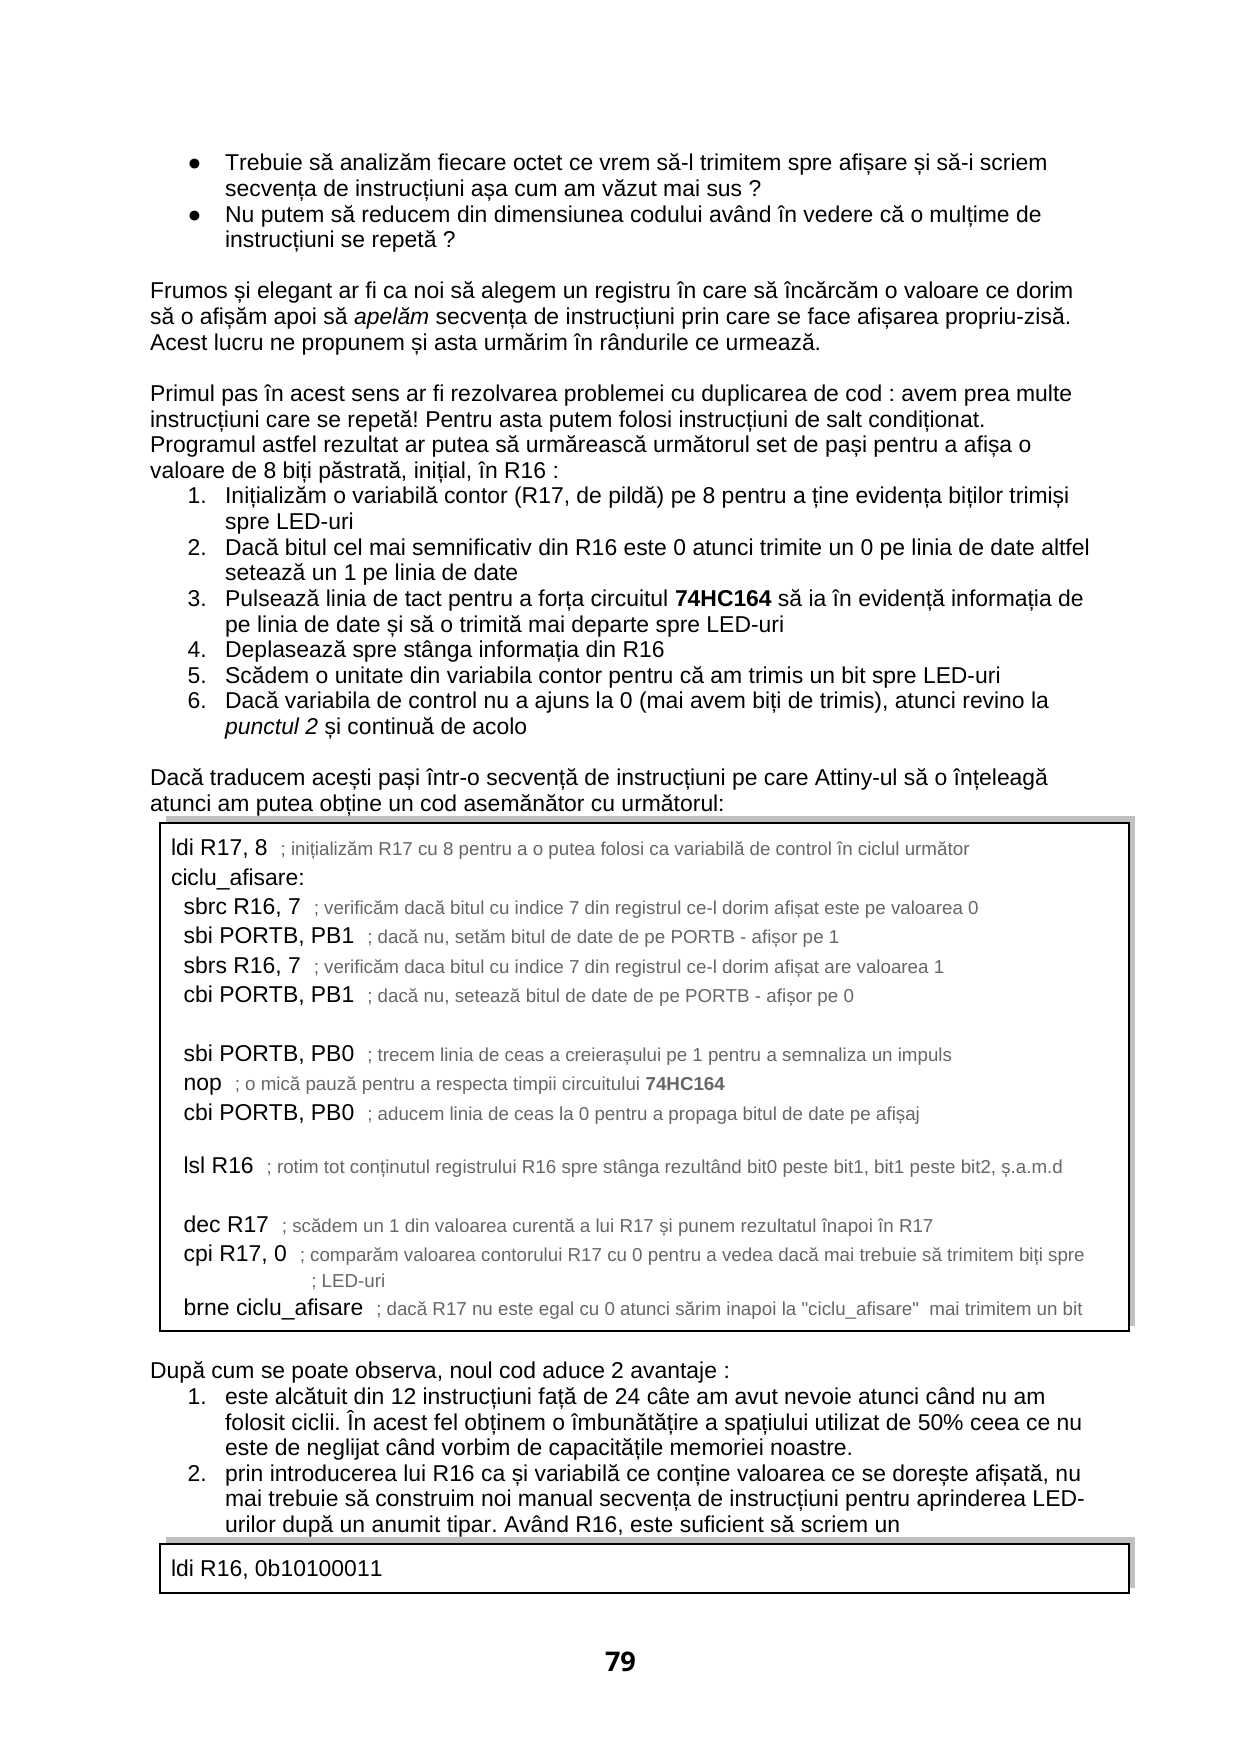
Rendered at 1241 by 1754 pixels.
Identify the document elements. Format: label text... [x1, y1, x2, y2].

text După cum se poate observa, noul cod aduce 2 avantaje : [150, 1358, 1091, 1383]
list prin introducerea lui R16 ca și variabilă ce conține valoarea ce se dorește afișată, nu mai trebuie să construim noi manual secvența de instrucțiuni pentru aprinderea LED-urilor după un anumit tipar. Având R16, este suficient să scriem un [187, 1460, 1091, 1537]
list Pulsează linia de tact pentru a forța circuitul 74HC164 să ia în evidență informația de pe linia de date și să o trimită mai departe spre LED-uri [187, 586, 1091, 637]
list Dacă bitul cel mai semnificativ din R16 este 0 atunci trimite un 0 pe linia de date altfel setează un 1 pe linia de date [187, 534, 1091, 586]
list Scădem o unitate din variabila contor pentru că am trimis un bit spre LED-uri [187, 662, 1091, 688]
list Trebuie să analizăm fiecare octet ce vrem să-l trimitem spre afișare și să-i scriem secvența de instrucțiuni așa cum am văzut mai sus ? [187, 150, 1091, 201]
list Nu putem să reducem din dimensiunea codului având în vedere că o mulțime de instrucțiuni se repetă ? [187, 201, 1091, 252]
table_header ldi R17, 8 ; inițializăm R17 cu 8 pentru a o putea folosi ca variabilă de control în ciclul următor ciclu_afisare: sbrc R16, 7 ; verificăm dacă bitul cu indice 7 din registrul ce-l dorim afișat este pe valoarea 0 sbi PORTB, PB1 ; dacă nu, setăm bitul de date de pe PORTB - afișor pe 1 sbrs R16, 7 ; verificăm daca bitul cu indice 7 din registrul ce-l dorim afișat are valoarea 1 cbi PORTB, PB1 ; dacă nu, setează bitul de date de pe PORTB - afișor pe 0 sbi PORTB, PB0 ; trecem linia de ceas a creierașului pe 1 pentru a semnaliza un impuls nop ; o mică pauză pentru a respecta timpii circuitului 74HC164 cbi PORTB, PB0 ; aducem linia de ceas la 0 pentru a propaga bitul de date pe afișaj lsl R16 ; rotim tot conținutul registrului R16 spre stânga rezultând bit0 peste bit1, bit1 peste bit2, ș.a.m.d dec R17 ; scădem un 1 din valoarea curentă a lui R17 și punem rezultatul înapoi în R17 cpi R17, 0 ; comparăm valoarea contorului R17 cu 0 pentru a vedea dacă mai trebuie să trimitem biți spre ; LED-uri brne ciclu_afisare ; dacă R17 nu este egal cu 0 atunci sărim inapoi la "ciclu_afisare" mai trimitem un bit [161, 824, 1128, 1330]
list Dacă variabila de control nu a ajuns la 0 (mai avem biți de trimis), atunci revino la punctul 2 și continuă de acolo [187, 688, 1091, 739]
list Deplasează spre stânga informația din R16 [187, 637, 1091, 662]
text Dacă traducem acești pași într-o secvență de instrucțiuni pe care Attiny-ul să o înțeleagă atunci am putea obține un cod asemănător cu următorul: [150, 765, 1091, 816]
list Inițializăm o variabilă contor (R17, de pildă) pe 8 pentru a ține evidența biților trimiși spre LED-uri [187, 483, 1091, 534]
text Primul pas în acest sens ar fi rezolvarea problemei cu duplicarea de cod : avem prea multe instrucțiuni care se repetă! Pentru asta putem folosi instrucțiuni de salt condiționat. Programul astfel rezultat ar putea să urmărească următorul set de pași pentru a afișa o valoare de 8 biți păstrată, inițial, în R16 : [150, 381, 1091, 483]
text Frumos și elegant ar fi ca noi să alegem un registru în care să încărcăm o valoare ce dorim să o afișăm apoi să apelăm secvența de instrucțiuni prin care se face afișarea propriu-zisă. Acest lucru ne propunem și asta urmărim în rândurile ce urmează. [150, 278, 1091, 355]
table_header ldi R16, 0b10100011 [161, 1545, 1128, 1592]
list este alcătuit din 12 instrucțiuni față de 24 câte am avut nevoie atunci când nu am folosit ciclii. În acest fel obținem o îmbunătățire a spațiului utilizat de 50% ceea ce nu este de neglijat când vorbim de capacitățile memoriei noastre. [187, 1383, 1091, 1460]
